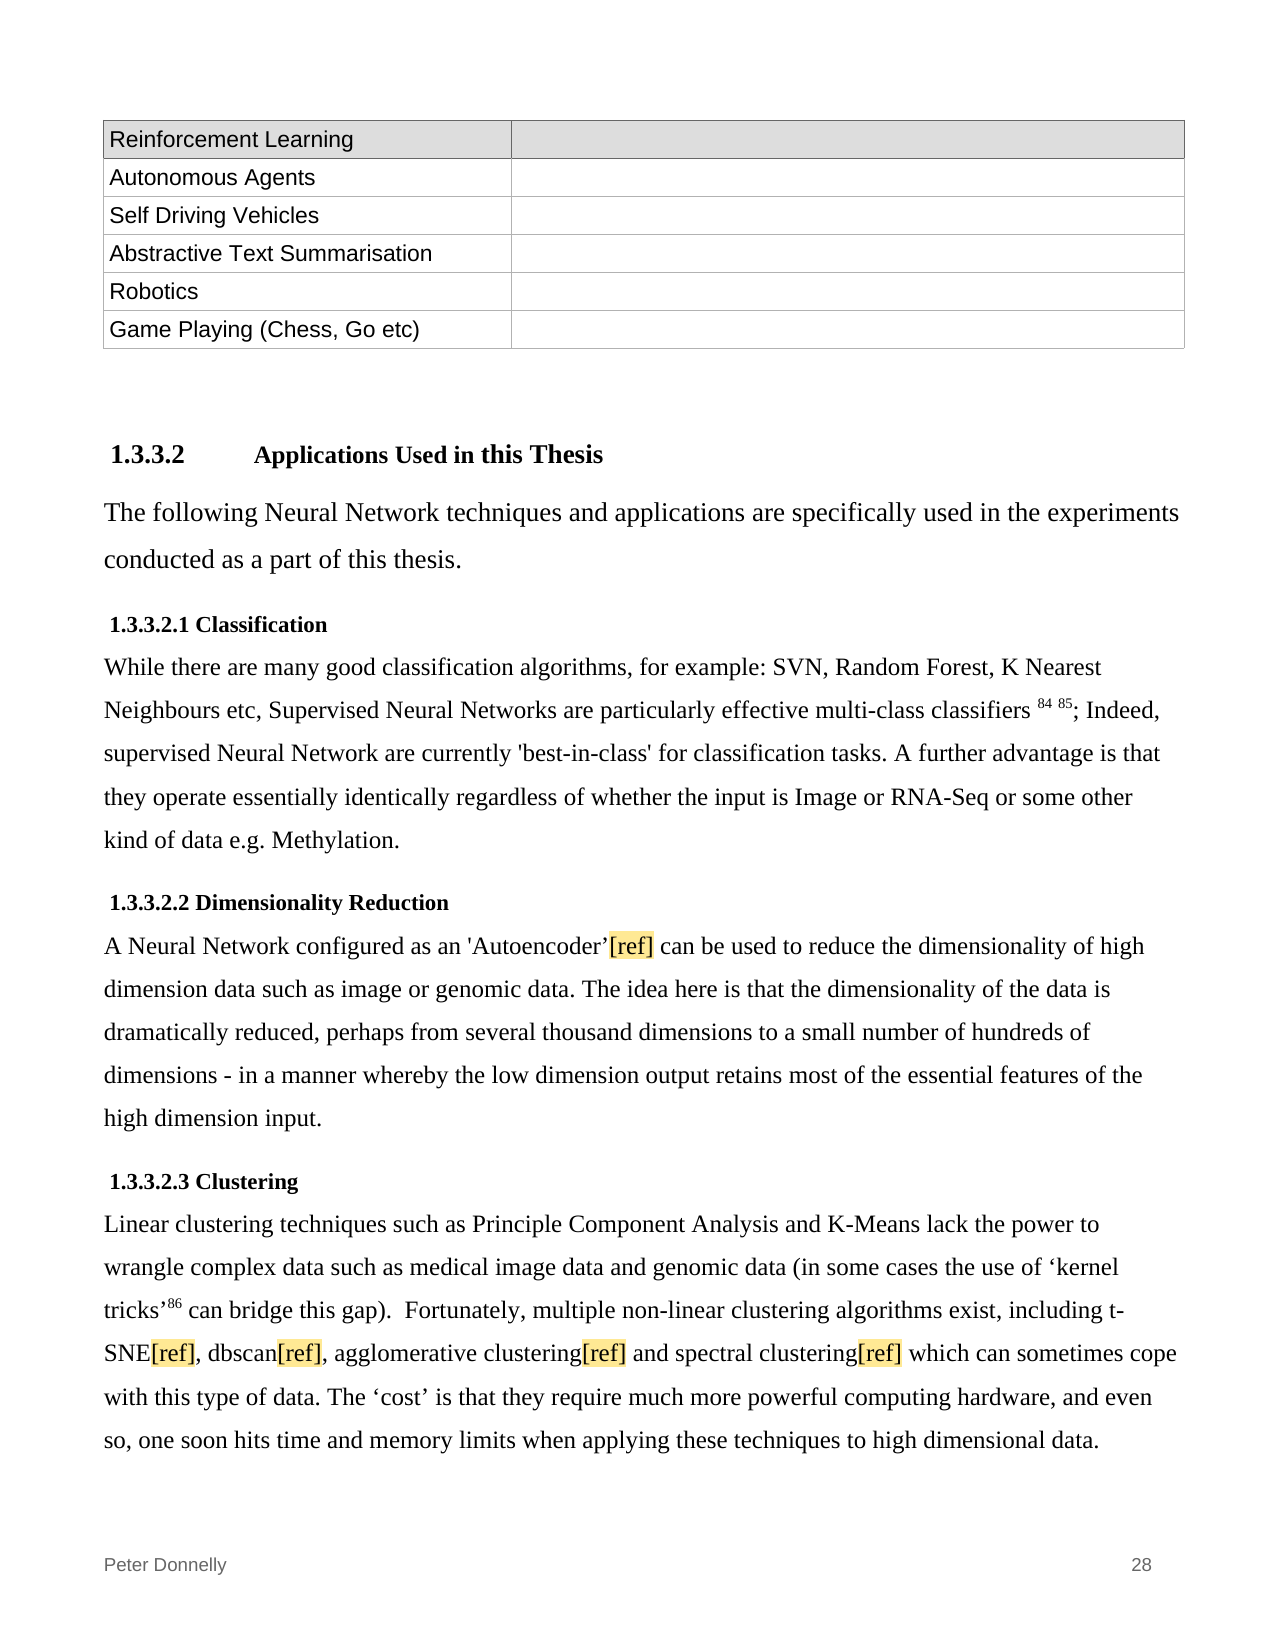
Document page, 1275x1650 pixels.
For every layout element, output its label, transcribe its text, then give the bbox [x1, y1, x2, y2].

subtitle Dimensionality Reduction [103, 889, 1181, 916]
table_cell [512, 273, 1184, 310]
table_cell Self Driving Vehicles [104, 197, 511, 234]
text While there are many good classification algorithms, for example: SVN, Random Forest, K Nearest Neighbours etc, Supervised Neural Networks are particularly effective multi-class classifiers ; Indeed, supervised Neural Network are currently 'best-in-class' for classification tasks. A further advantage is that they operate essentially identically regardless of whether the input is Image or RNA-Seq or some other kind of data e.g. Methylation. [103, 652, 1181, 853]
table_cell Game Playing (Chess, Go etc) [104, 311, 511, 348]
table_cell Robotics [104, 273, 511, 310]
table_cell Autonomous Agents [104, 159, 511, 196]
table_cell [512, 121, 1184, 158]
text The following Neural Network techniques and applications are specifically used in the experiments conducted as a part of this thesis. [103, 496, 1181, 574]
table_cell [512, 197, 1184, 234]
subtitle Applications Used in this Thesis [103, 438, 1181, 469]
table_cell [512, 311, 1184, 348]
table_cell [512, 235, 1184, 272]
subtitle Clustering [103, 1168, 1181, 1194]
table_cell [512, 159, 1184, 196]
table_cell Reinforcement Learning [104, 121, 511, 158]
text Linear clustering techniques such as Principle Component Analysis and K-Means lack the power to wrangle complex data such as medical image data and genomic data (in some cases the use of ‘kernel tricks’ can bridge this gap). Fortunately, multiple non-linear clustering algorithms exist, including t-SNE[ref], dbscan[ref], agglomerative clustering[ref] and spectral clustering[ref] which can sometimes cope with this type of data. The ‘cost’ is that they require much more powerful computing hardware, and even so, one soon hits time and memory limits when applying these techniques to high dimensional data. [103, 1209, 1181, 1453]
subtitle Classification [103, 611, 1181, 637]
text A Neural Network configured as an 'Autoencoder’[ref] can be used to reduce the dimensionality of high dimension data such as image or genomic data. The idea here is that the dimensionality of the data is dramatically reduced, perhaps from several thousand dimensions to a small number of hundreds of dimensions - in a manner whereby the low dimension output retains most of the essential features of the high dimension input. [103, 931, 1181, 1132]
table_cell Abstractive Text Summarisation [104, 235, 511, 272]
